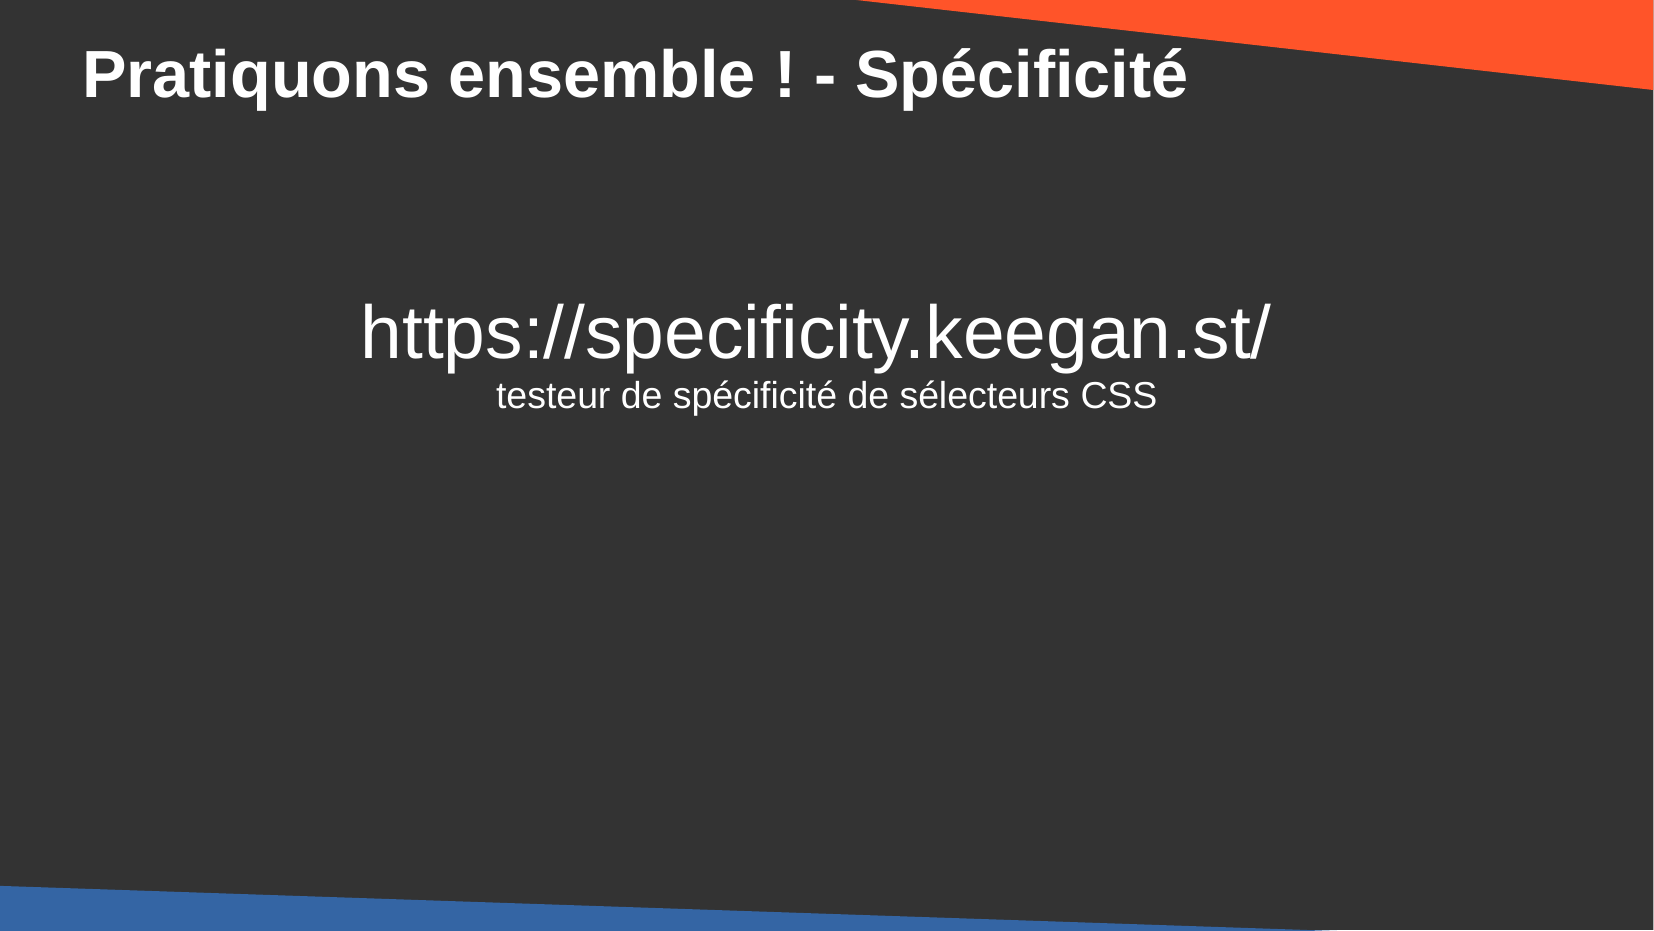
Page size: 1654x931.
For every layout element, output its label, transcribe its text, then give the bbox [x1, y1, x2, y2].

title Pratiquons ensemble ! - Spécificité [82, 37, 1571, 114]
text_box [856, 0, 1654, 91]
text_box [0, 885, 1337, 931]
text_box https://specificity.keegan.st/ testeur de spécificité de sélecteurs CSS [283, 283, 1370, 425]
